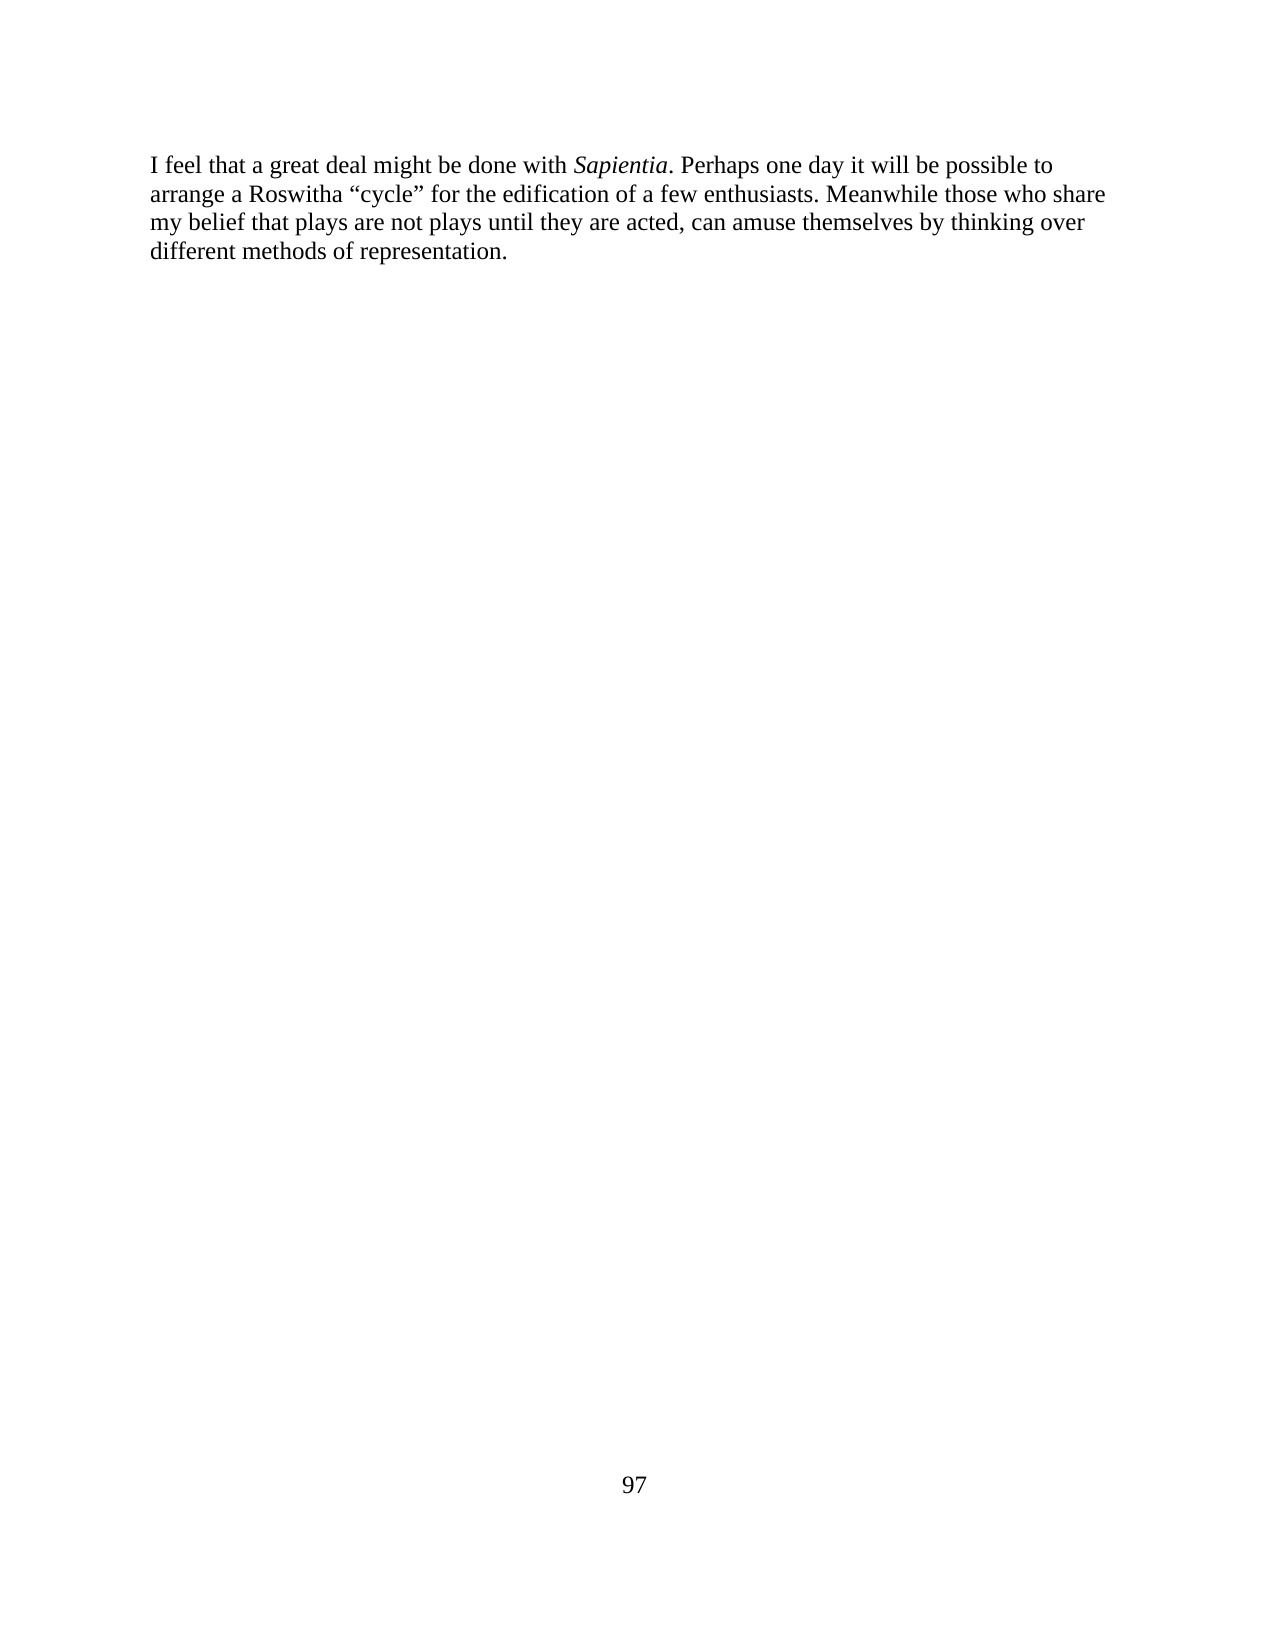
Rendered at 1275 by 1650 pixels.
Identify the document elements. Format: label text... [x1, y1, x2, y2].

text I feel that a great deal might be done with Sapientia. Perhaps one day it will be possible to arrange a Roswitha “cycle” for the edification of a few enthusiasts. Meanwhile those who share my belief that plays are not plays until they are acted, can amuse themselves by thinking over different methods of representation. [150, 150, 1125, 265]
